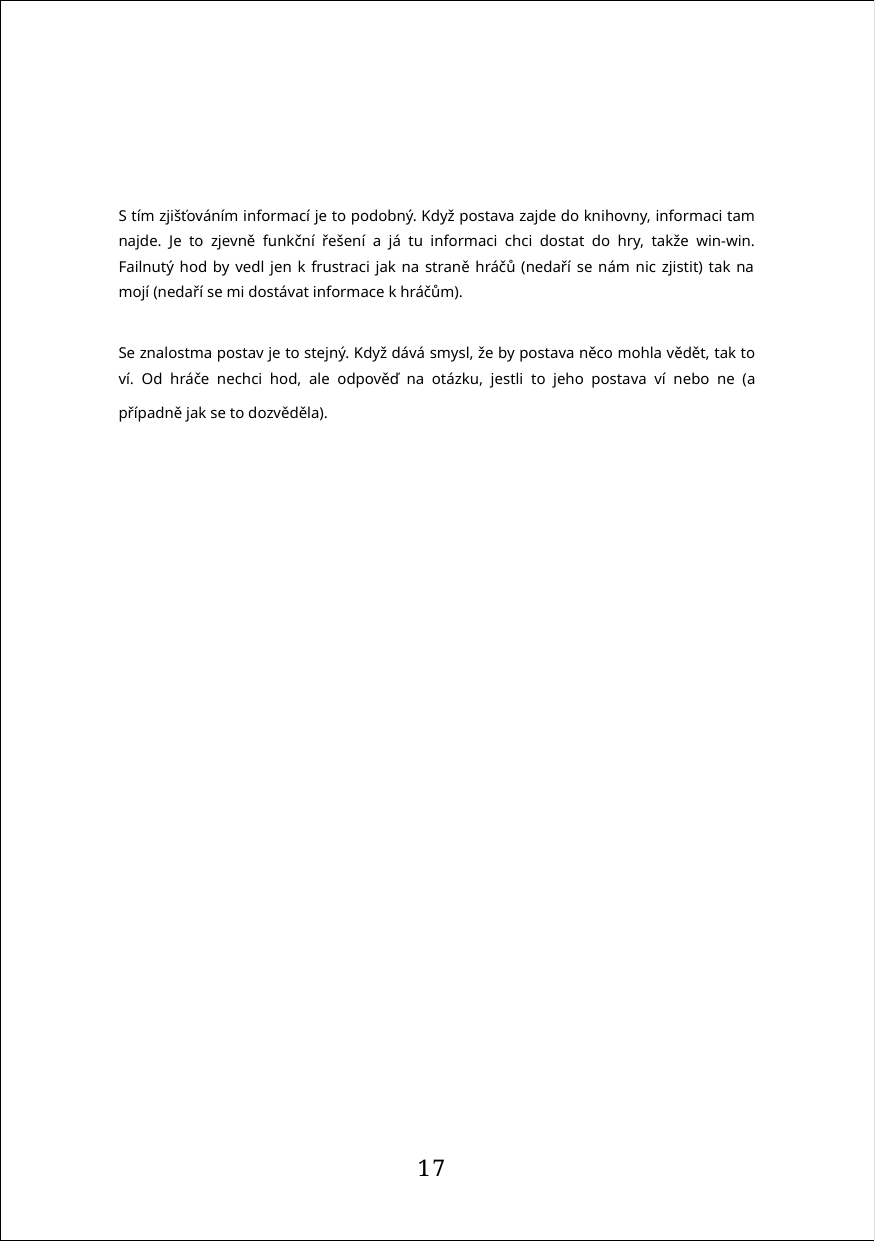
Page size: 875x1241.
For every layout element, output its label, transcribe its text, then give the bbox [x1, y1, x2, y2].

text S tím zjišťováním informací je to podobný. Když postava zajde do knihovny, informaci tam najde. Je to zjevně funkční řešení a já tu informaci chci dostat do hry, takže win-win. Failnutý hod by vedl jen k frustraci jak na straně hráčů (nedaří se nám nic zjistit) tak na mojí (nedaří se mi dostávat informace k hráčům). Se znalostma postav je to stejný. Když dává smysl, že by postava něco mohla vědět, tak to ví. Od hráče nechci hod, ale odpověď na otázku, jestli to jeho postava ví nebo ne (a případně jak se to dozvěděla). [118, 172, 756, 424]
